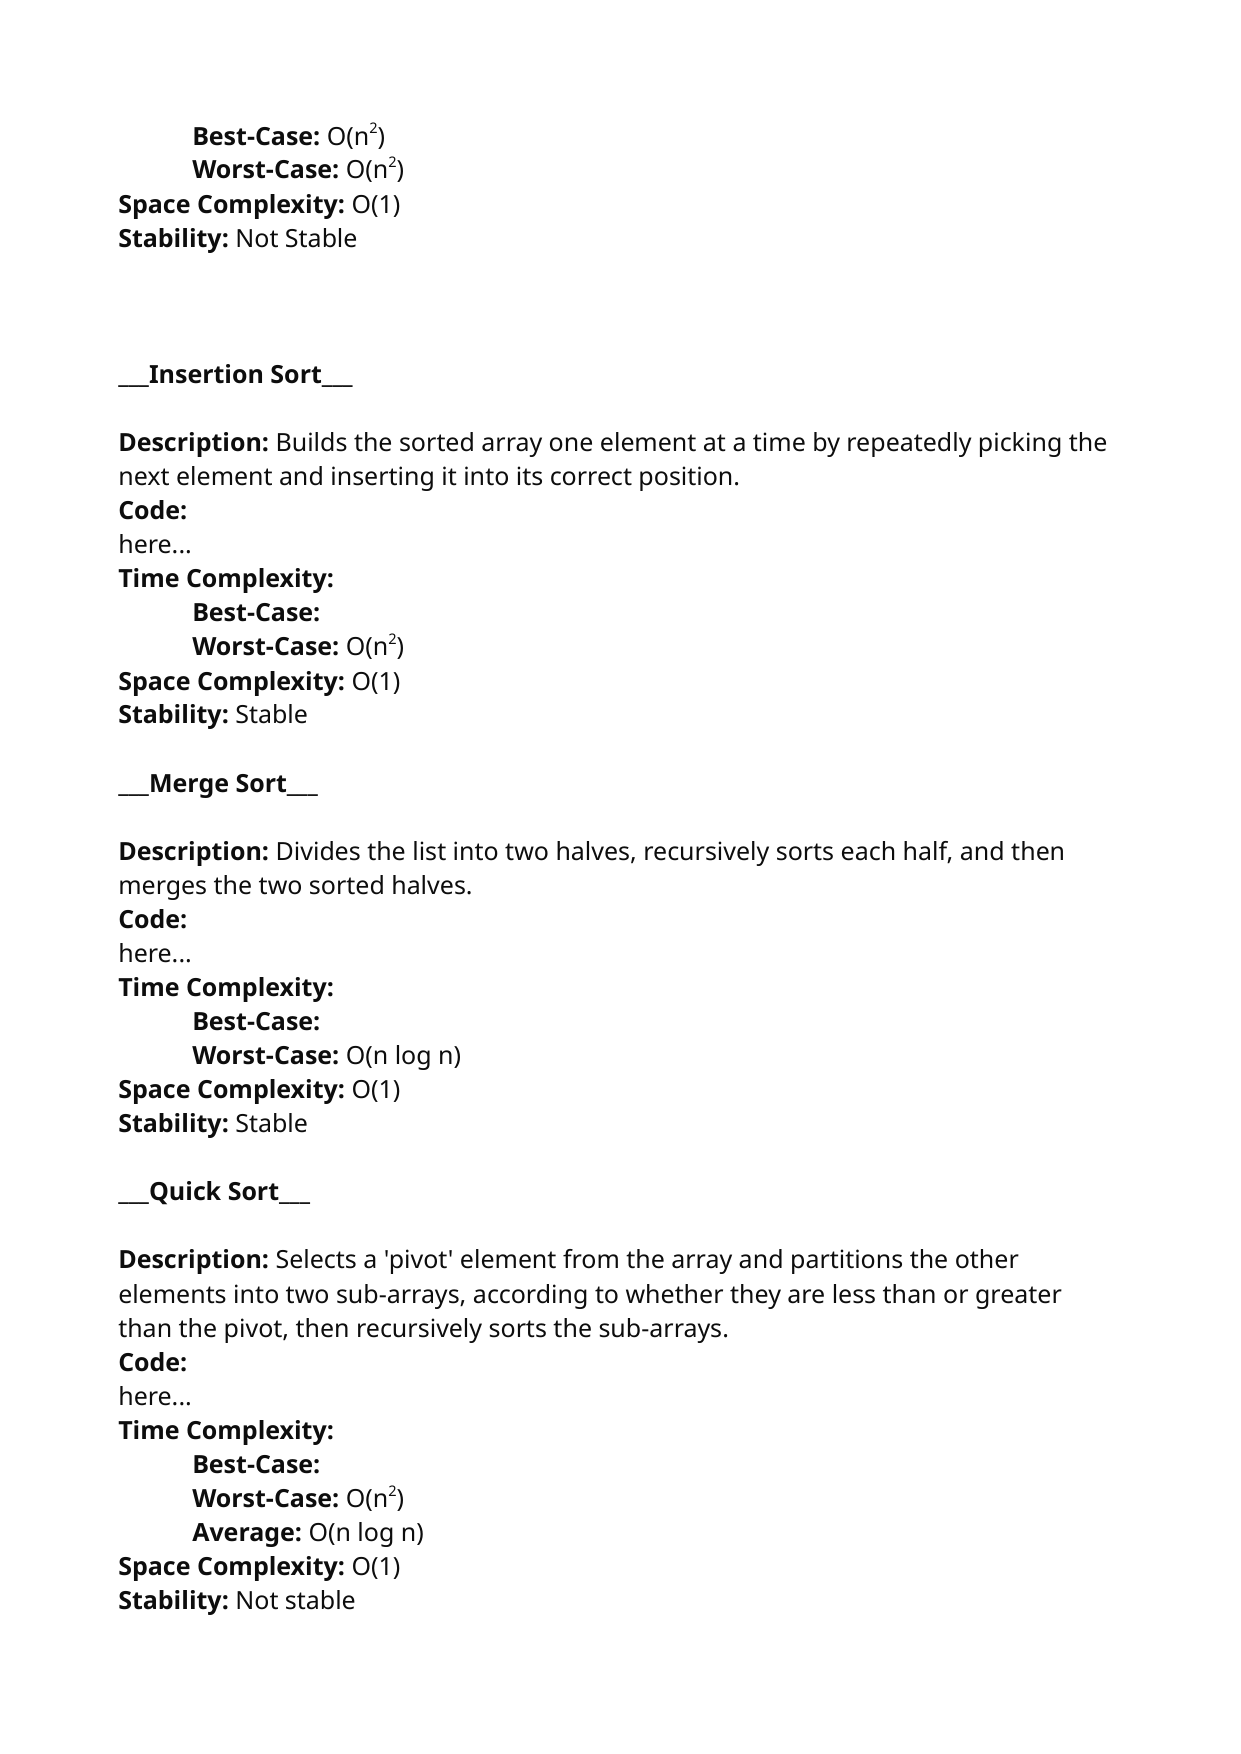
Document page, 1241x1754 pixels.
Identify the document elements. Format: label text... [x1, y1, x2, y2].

text Description: Divides the list into two halves, recursively sorts each half, and then merges the two sorted halves. [118, 833, 1122, 902]
text Worst-Case: O(n log n) [118, 1038, 1122, 1072]
text ___Merge Sort___ [118, 765, 1122, 799]
text here... [118, 527, 1122, 561]
text Space Complexity: O(1) [118, 663, 1122, 697]
text Time Complexity: [118, 1412, 1122, 1447]
text Worst-Case: O(n2) [118, 152, 1122, 186]
text ___Insertion Sort___ [118, 357, 1122, 391]
text Best-Case: [118, 1004, 1122, 1038]
text Code: [118, 902, 1122, 936]
text Time Complexity: [118, 561, 1122, 595]
text Stability: Not Stable [118, 220, 1122, 254]
text Stability: Stable [118, 1106, 1122, 1140]
text Description: Selects a 'pivot' element from the array and partitions the other elements into two sub-arrays, according to whether they are less than or greater than the pivot, then recursively sorts the sub-arrays. [118, 1242, 1122, 1344]
text Stability: Not stable [118, 1583, 1122, 1617]
text Best-Case: [118, 1447, 1122, 1481]
text here... [118, 1378, 1122, 1412]
text Worst-Case: O(n2) [118, 1481, 1122, 1515]
text Stability: Stable [118, 697, 1122, 731]
text here... [118, 936, 1122, 970]
text Best-Case: O(n2) [118, 118, 1122, 152]
text Space Complexity: O(1) [118, 186, 1122, 220]
text Description: Builds the sorted array one element at a time by repeatedly picking the next element and inserting it into its correct position. [118, 425, 1122, 493]
text Best-Case: [118, 595, 1122, 629]
text ___Quick Sort___ [118, 1174, 1122, 1208]
text Code: [118, 493, 1122, 527]
text Code: [118, 1344, 1122, 1378]
text Worst-Case: O(n2) [118, 629, 1122, 663]
text Space Complexity: O(1) [118, 1072, 1122, 1106]
text Time Complexity: [118, 970, 1122, 1004]
text Average: O(n log n) [118, 1515, 1122, 1549]
text Space Complexity: O(1) [118, 1549, 1122, 1583]
